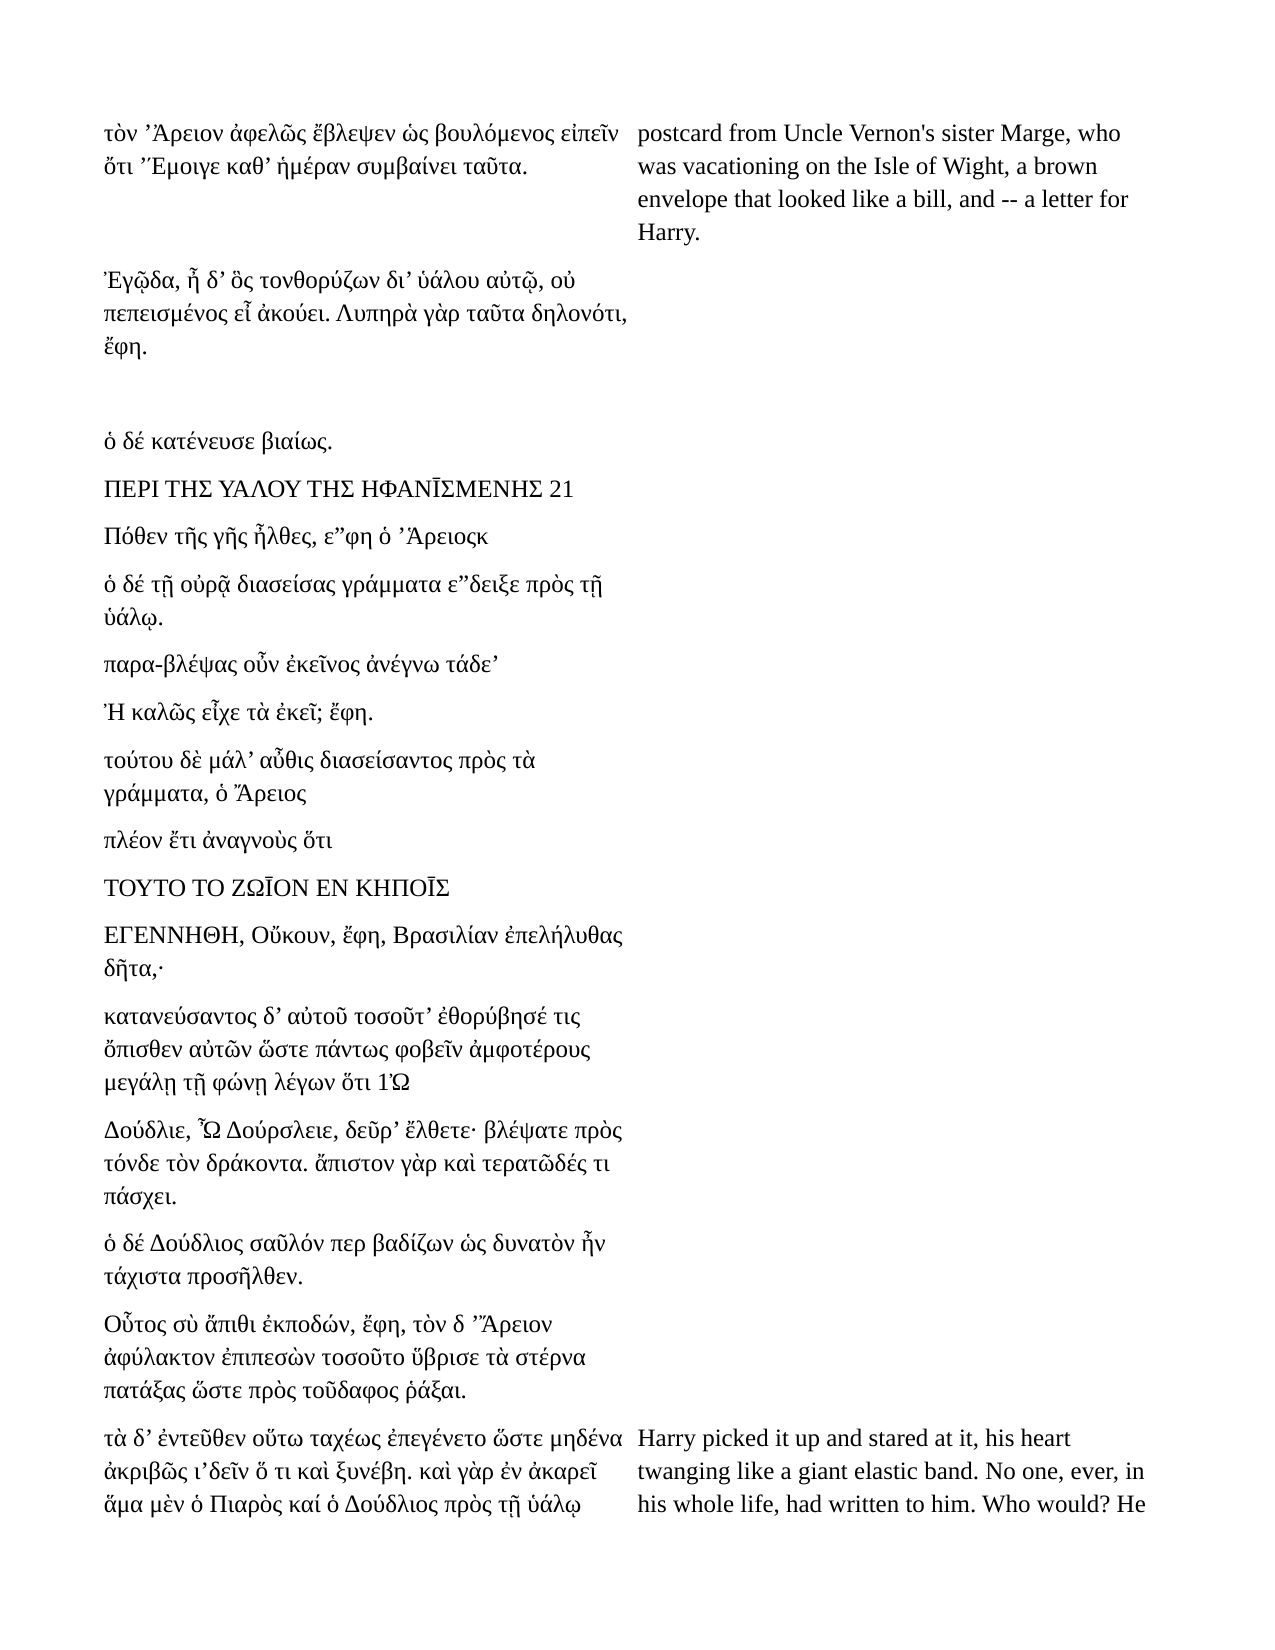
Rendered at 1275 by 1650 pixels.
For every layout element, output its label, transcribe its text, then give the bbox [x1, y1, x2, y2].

table_cell [638, 569, 1157, 649]
table_cell πλέον ἔτι ἀναγνοὺς ὅτι ΤΟΥΤΟ ΤΟ ΖΩῙΟΝ ΕΝ ΚΗΠΟῙΣ [104, 825, 637, 921]
table_cell ὁ δέ Δούδλιος σαῦλόν περ βαδίζων ὡς δυνατὸν ἦν τάχιστα προσῆλθεν. [104, 1229, 637, 1309]
table_cell κατανεύσαντος δ’ αὐτοῦ τοσοῦτ’ ἐθορύβησέ τις ὄπισθεν αὐτῶν ὥστε πάντως φοβεῖν ἀμφοτέρους μεγάλῃ τῇ φώνῃ λέγων ὅτι 1Ὠ [104, 1001, 637, 1115]
table_cell ΠΕΡΙ ΤΗΣ ΥΑΛΟΥ ΤΗΣ ΗΦΑΝῙΣΜΕΝΗΣ 21 [104, 474, 637, 521]
table_cell [638, 650, 1157, 697]
table_cell [638, 697, 1157, 745]
table_cell Harry picked it up and stared at it, his heart twanging like a giant elastic band. No one, ever, in his whole life, had written to him. Who would? He [638, 1423, 1157, 1517]
table_cell [638, 426, 1157, 474]
table_cell Ἠ καλῶς εἶχε τὰ ἐκεῖ; ἔφη. [104, 697, 637, 745]
table_cell [638, 521, 1157, 569]
table_cell [638, 1001, 1157, 1115]
table_cell [638, 379, 1157, 426]
table_cell [638, 1309, 1157, 1423]
table_cell postcard from Uncle Vernon's sister Marge, who was vacationing on the Isle of Wight, a brown envelope that looked like a bill, and -- a letter for Harry. [638, 118, 1157, 265]
table_cell τούτου δὲ μάλ’ αὖθις διασείσαντος πρὸς τὰ γράμματα, ὁ Ἄρειος [104, 745, 637, 825]
table_cell [104, 379, 637, 426]
table_cell [638, 1115, 1157, 1228]
table_cell ΕΓΕΝΝΗΘΗ, Οὔκουν, ἔφη, Βρασιλίαν ἐπελήλυθας δῆτα,· [104, 921, 637, 1001]
table_cell [638, 921, 1157, 1001]
table_cell ὁ δέ κατένευσε βιαίως. [104, 426, 637, 474]
table_cell [638, 745, 1157, 825]
table_cell ὁ δέ τῇ οὐρᾷ διασείσας γράμματα ε”δειξε πρὸς τῇ ὑάλῳ. [104, 569, 637, 649]
table_cell [638, 1229, 1157, 1309]
table_cell Δούδλιε, Ὦ Δούρσλειε, δεῦρ’ ἔλθετε· βλέψατε πρὸς τόνδε τὸν δράκοντα. ἄπιστον γὰρ καὶ τερατῶδές τι πάσχει. [104, 1115, 637, 1228]
table_cell [638, 265, 1157, 378]
table_cell παρα-βλέψας οὖν ἐκεῖνος ἀνέγνω τάδε’ [104, 650, 637, 697]
table_cell Οὗτος σὺ ἄπιθι ἐκποδών, ἔφη, τὸν δ ’Ἄρειον ἀφύλακτον ἐπιπεσὼν τοσοῦτο ὕβρισε τὰ στέρνα πατάξας ὥστε πρὸς τοῦδαφος ῥάξαι. [104, 1309, 637, 1423]
table_cell Ἐγῷδα, ἦ δ’ ὃς τονθορύζων δι’ ὑάλου αὐτῷ, οὐ πεπεισμένος εἶ ἀκούει. Λυπηρὰ γὰρ ταῦτα δηλονότι, ἔφη. [104, 265, 637, 378]
table_cell τὸν ’Ἀρειον ἀφελῶς ἔβλεψεν ὡς βουλόμενος εἰπεῖν ὄτι ’Έμοιγε καθ’ ἡμέραν συμβαίνει ταῦτα. [104, 118, 637, 265]
table_cell [638, 474, 1157, 521]
table_cell [638, 825, 1157, 921]
table_cell τὰ δ’ ἐντεῦθεν οὕτω ταχέως ἐπεγένετο ὥστε μηδένα ἀκριβῶς ι’δεῖν ὅ τι καὶ ξυνέβη. καὶ γὰρ ἐν ἀκαρεῖ ἅμα μὲν ὁ Πιαρὸς καί ὁ Δούδλιος πρὸς τῇ ὑάλῳ [104, 1423, 637, 1517]
table_cell Πόθεν τῆς γῆς ἦλθες, ε”φη ὁ ’Ἁρειοςκ [104, 521, 637, 569]
